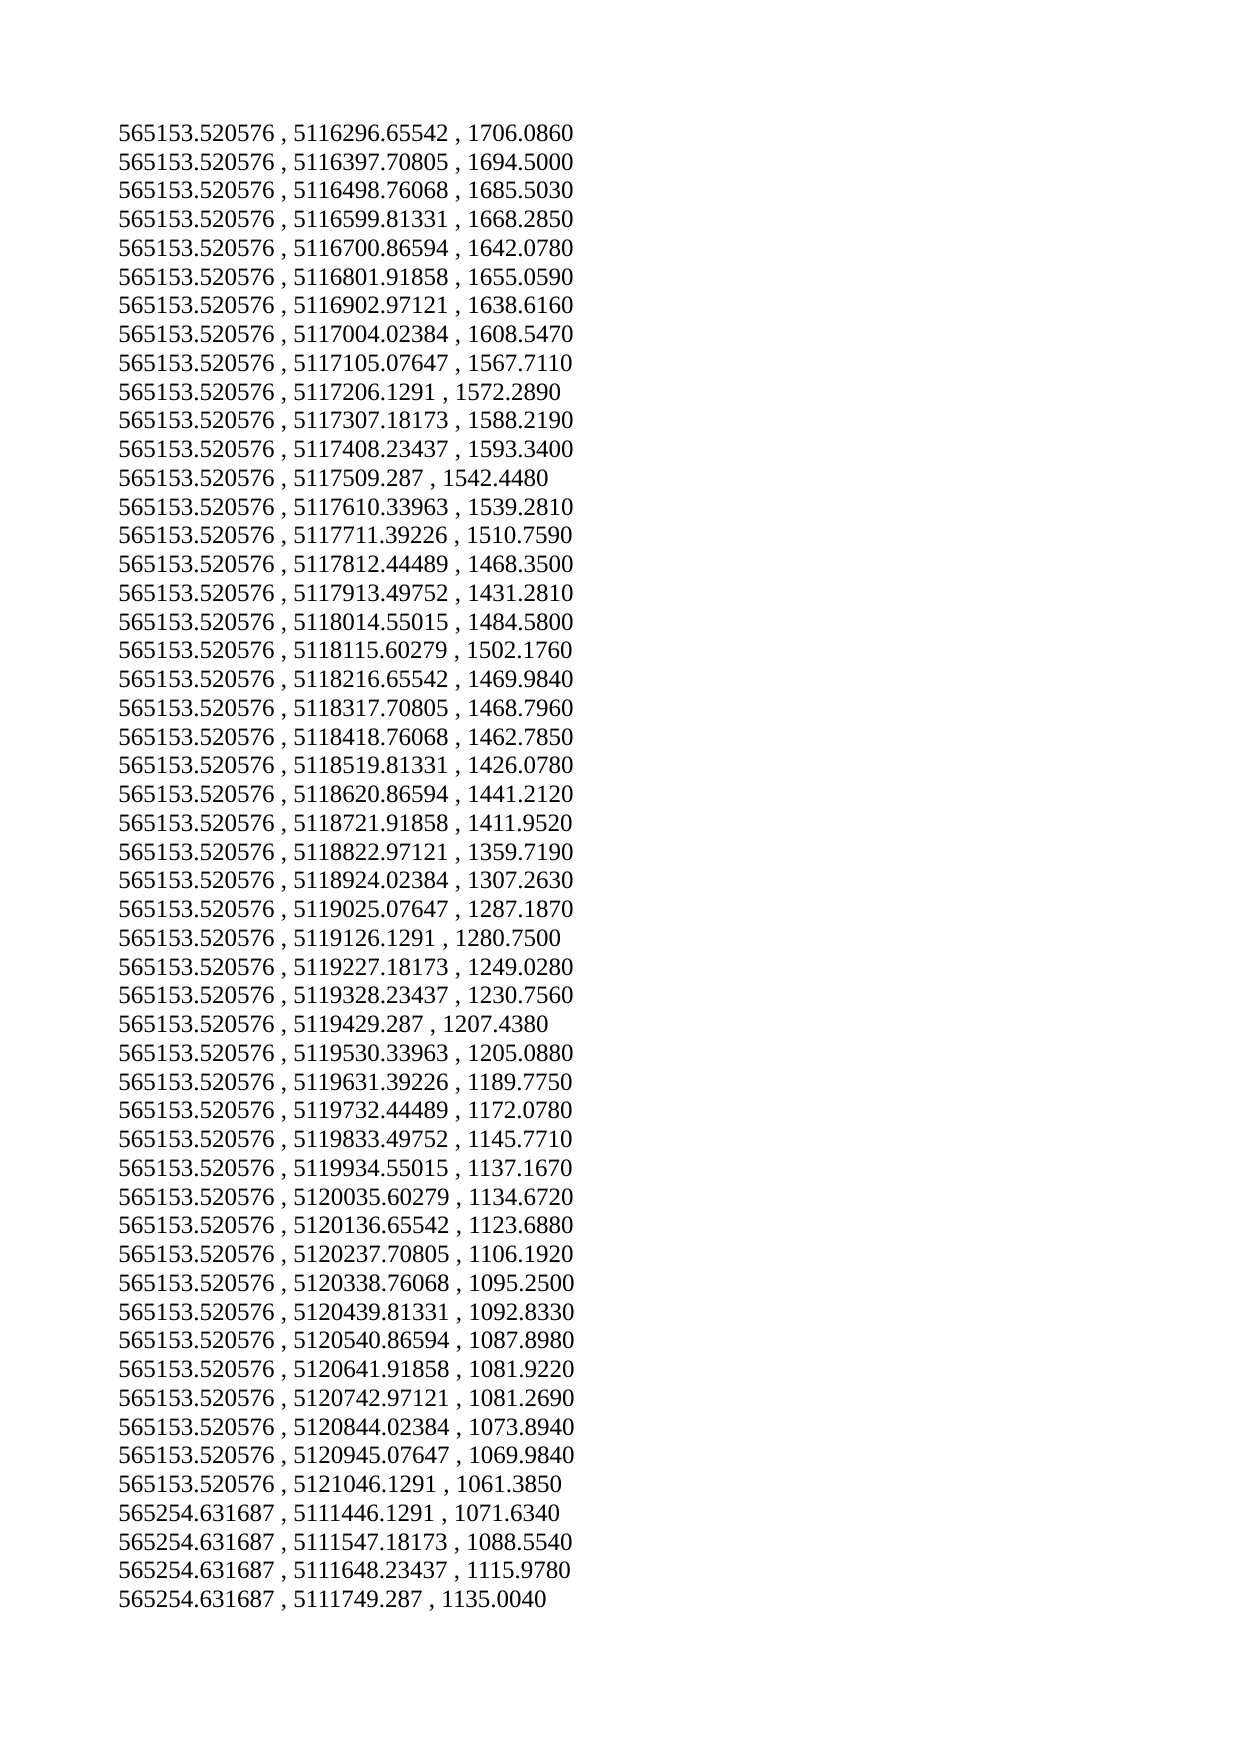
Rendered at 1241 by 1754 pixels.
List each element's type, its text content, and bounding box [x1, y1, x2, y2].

text 565153.520576 , 5117812.44489 , 1468.3500 [118, 549, 1122, 578]
text 565153.520576 , 5117509.287 , 1542.4480 [118, 463, 1122, 492]
text 565153.520576 , 5119126.1291 , 1280.7500 [118, 923, 1122, 952]
text 565153.520576 , 5117105.07647 , 1567.7110 [118, 348, 1122, 377]
text 565153.520576 , 5117004.02384 , 1608.5470 [118, 319, 1122, 348]
text 565153.520576 , 5116700.86594 , 1642.0780 [118, 233, 1122, 262]
text 565153.520576 , 5117711.39226 , 1510.7590 [118, 521, 1122, 549]
text 565153.520576 , 5119631.39226 , 1189.7750 [118, 1067, 1122, 1096]
text 565153.520576 , 5118721.91858 , 1411.9520 [118, 808, 1122, 837]
text 565153.520576 , 5116599.81331 , 1668.2850 [118, 204, 1122, 233]
text 565153.520576 , 5120844.02384 , 1073.8940 [118, 1412, 1122, 1441]
text 565153.520576 , 5120237.70805 , 1106.1920 [118, 1239, 1122, 1268]
text 565153.520576 , 5120945.07647 , 1069.9840 [118, 1441, 1122, 1469]
text 565153.520576 , 5116397.70805 , 1694.5000 [118, 147, 1122, 176]
text 565153.520576 , 5116296.65542 , 1706.0860 [118, 118, 1122, 147]
text 565153.520576 , 5116902.97121 , 1638.6160 [118, 291, 1122, 319]
text 565153.520576 , 5120641.91858 , 1081.9220 [118, 1354, 1122, 1383]
text 565153.520576 , 5117408.23437 , 1593.3400 [118, 434, 1122, 463]
text 565153.520576 , 5117307.18173 , 1588.2190 [118, 406, 1122, 434]
text 565153.520576 , 5119025.07647 , 1287.1870 [118, 894, 1122, 923]
text 565153.520576 , 5120035.60279 , 1134.6720 [118, 1182, 1122, 1211]
text 565254.631687 , 5111749.287 , 1135.0040 [118, 1584, 1122, 1613]
text 565254.631687 , 5111446.1291 , 1071.6340 [118, 1498, 1122, 1527]
text 565153.520576 , 5119227.18173 , 1249.0280 [118, 952, 1122, 981]
text 565254.631687 , 5111547.18173 , 1088.5540 [118, 1527, 1122, 1556]
text 565153.520576 , 5118924.02384 , 1307.2630 [118, 866, 1122, 894]
text 565153.520576 , 5118822.97121 , 1359.7190 [118, 837, 1122, 866]
text 565153.520576 , 5119732.44489 , 1172.0780 [118, 1096, 1122, 1124]
text 565153.520576 , 5118418.76068 , 1462.7850 [118, 722, 1122, 751]
text 565153.520576 , 5117913.49752 , 1431.2810 [118, 578, 1122, 607]
text 565153.520576 , 5119429.287 , 1207.4380 [118, 1009, 1122, 1038]
text 565153.520576 , 5116498.76068 , 1685.5030 [118, 176, 1122, 204]
text 565153.520576 , 5120540.86594 , 1087.8980 [118, 1326, 1122, 1354]
text 565153.520576 , 5117610.33963 , 1539.2810 [118, 492, 1122, 521]
text 565153.520576 , 5118014.55015 , 1484.5800 [118, 607, 1122, 636]
text 565153.520576 , 5118317.70805 , 1468.7960 [118, 693, 1122, 722]
text 565153.520576 , 5118620.86594 , 1441.2120 [118, 779, 1122, 808]
text 565153.520576 , 5119328.23437 , 1230.7560 [118, 981, 1122, 1009]
text 565153.520576 , 5120439.81331 , 1092.8330 [118, 1297, 1122, 1326]
text 565153.520576 , 5118115.60279 , 1502.1760 [118, 636, 1122, 664]
text 565153.520576 , 5120742.97121 , 1081.2690 [118, 1383, 1122, 1412]
text 565153.520576 , 5121046.1291 , 1061.3850 [118, 1469, 1122, 1498]
text 565153.520576 , 5118216.65542 , 1469.9840 [118, 664, 1122, 693]
text 565153.520576 , 5119833.49752 , 1145.7710 [118, 1124, 1122, 1153]
text 565153.520576 , 5119934.55015 , 1137.1670 [118, 1153, 1122, 1182]
text 565153.520576 , 5120136.65542 , 1123.6880 [118, 1211, 1122, 1239]
text 565254.631687 , 5111648.23437 , 1115.9780 [118, 1556, 1122, 1584]
text 565153.520576 , 5120338.76068 , 1095.2500 [118, 1268, 1122, 1297]
text 565153.520576 , 5117206.1291 , 1572.2890 [118, 377, 1122, 406]
text 565153.520576 , 5116801.91858 , 1655.0590 [118, 262, 1122, 291]
text 565153.520576 , 5118519.81331 , 1426.0780 [118, 751, 1122, 779]
text 565153.520576 , 5119530.33963 , 1205.0880 [118, 1038, 1122, 1067]
